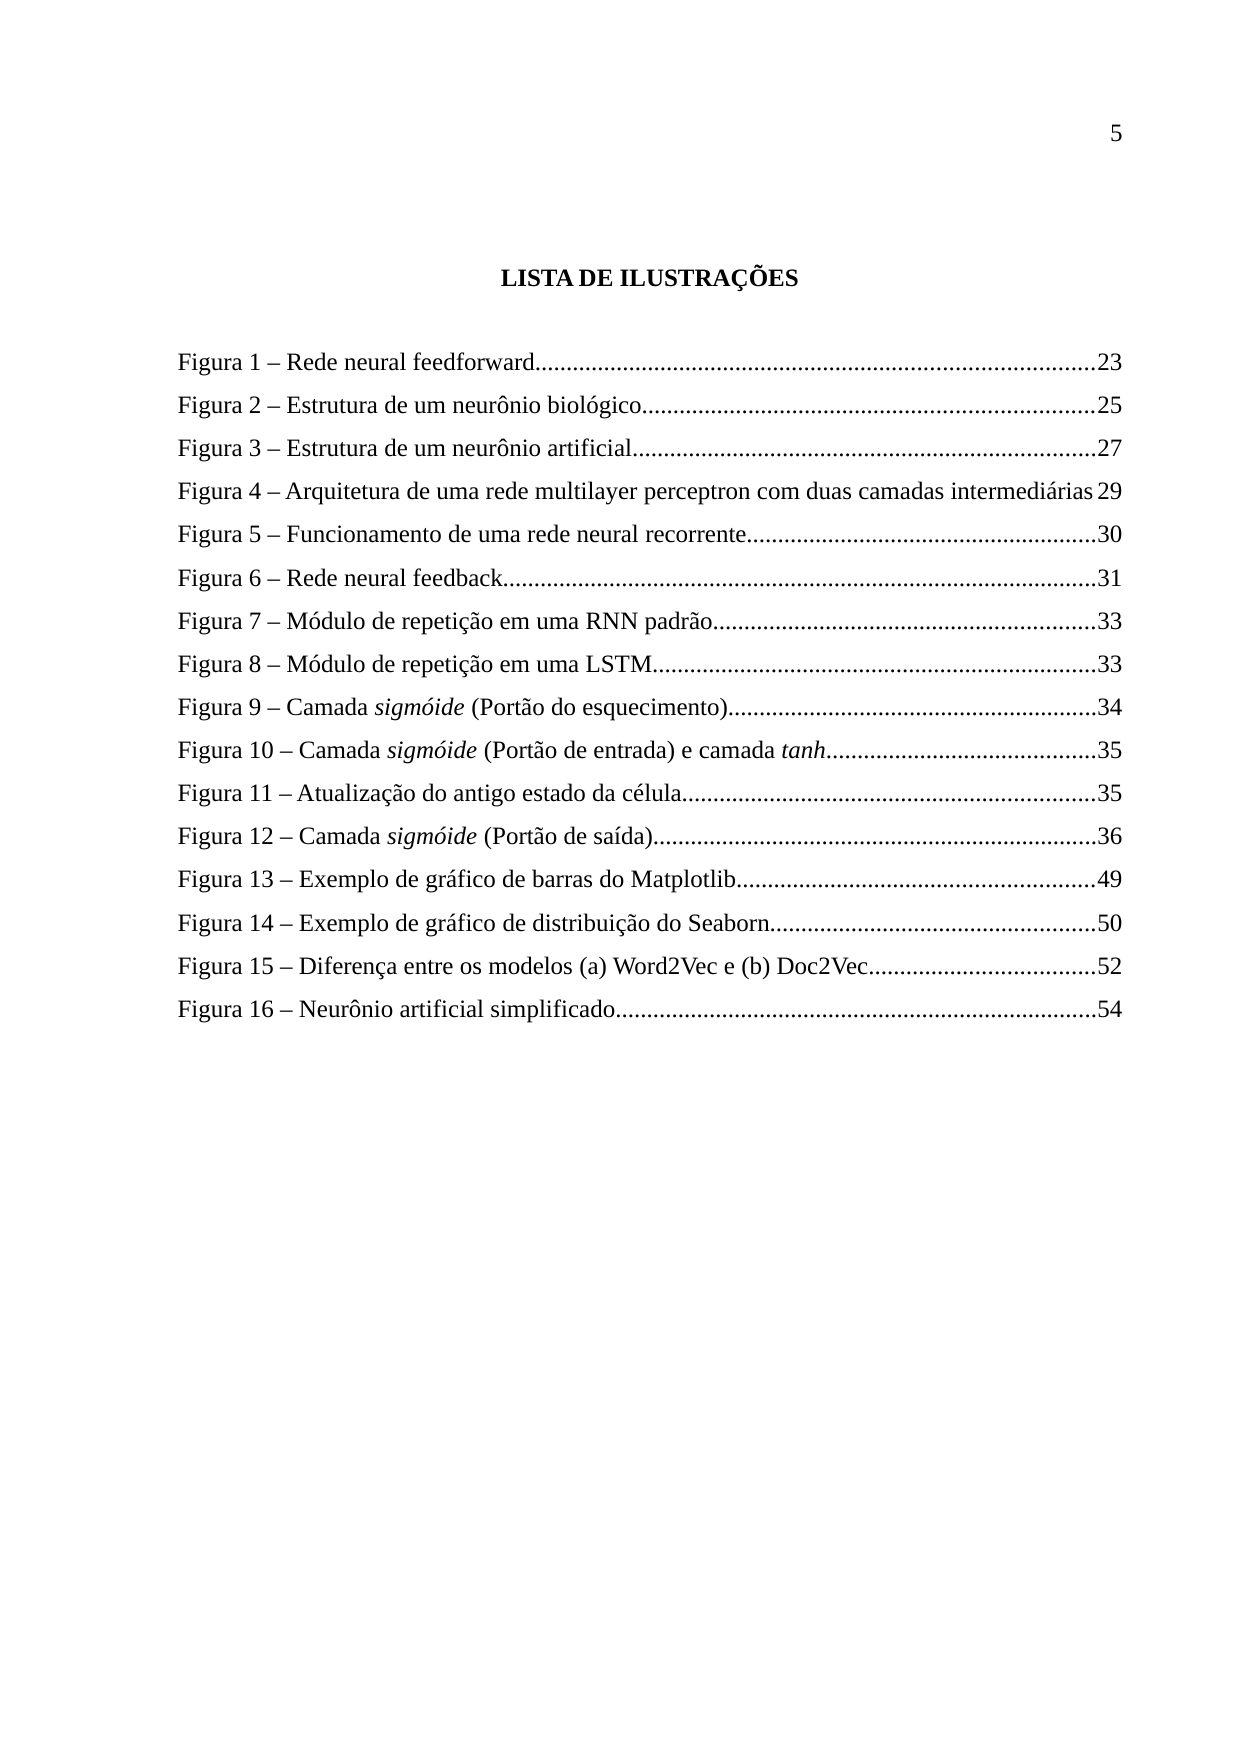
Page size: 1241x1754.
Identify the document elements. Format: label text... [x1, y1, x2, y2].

text Figura 11 – Atualização do antigo estado da célula 35 [177, 778, 1122, 807]
text Figura 1 – Rede neural feedforward 23 [177, 347, 1122, 376]
text Figura 4 – Arquitetura de uma rede multilayer perceptron com duas camadas intermediárias 29 [177, 476, 1122, 505]
text Figura 14 – Exemplo de gráfico de distribuição do Seaborn 50 [177, 908, 1122, 936]
text Figura 16 – Neurônio artificial simplificado 54 [177, 994, 1122, 1023]
text Figura 15 – Diferença entre os modelos (a) Word2Vec e (b) Doc2Vec 52 [177, 951, 1122, 979]
text Figura 13 – Exemplo de gráfico de barras do Matplotlib 49 [177, 864, 1122, 893]
text Figura 3 – Estrutura de um neurônio artificial 27 [177, 433, 1122, 462]
text Figura 5 – Funcionamento de uma rede neural recorrente 30 [177, 519, 1122, 548]
text Figura 12 – Camada sigmóide (Portão de saída) 36 [177, 821, 1122, 850]
text Figura 2 – Estrutura de um neurônio biológico 25 [177, 390, 1122, 419]
text Figura 6 – Rede neural feedback 31 [177, 563, 1122, 591]
text Figura 8 – Módulo de repetição em uma LSTM 33 [177, 649, 1122, 678]
text Figura 10 – Camada sigmóide (Portão de entrada) e camada tanh 35 [177, 735, 1122, 764]
subtitle LISTA DE ILUSTRAÇÕES [177, 263, 1122, 291]
text Figura 9 – Camada sigmóide (Portão do esquecimento) 34 [177, 692, 1122, 721]
text Figura 7 – Módulo de repetição em uma RNN padrão 33 [177, 606, 1122, 634]
